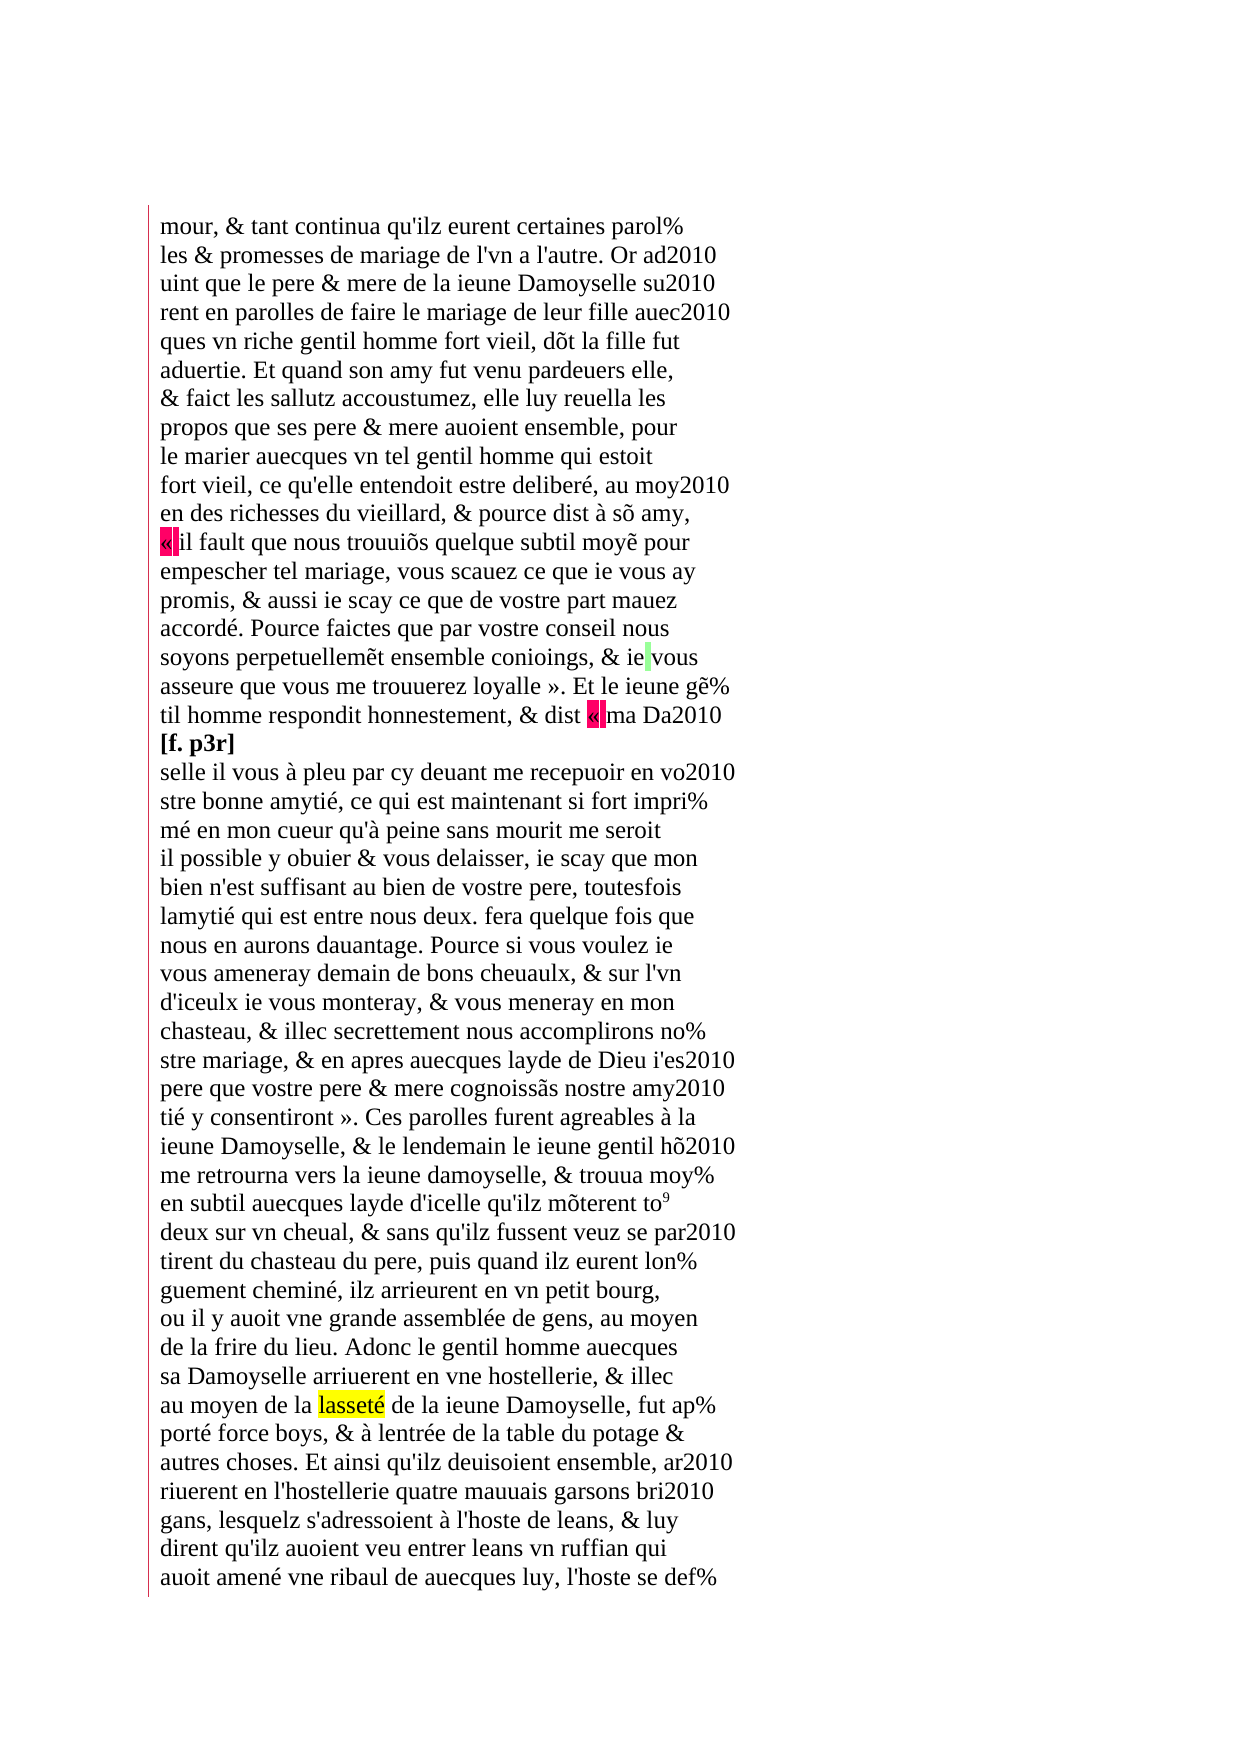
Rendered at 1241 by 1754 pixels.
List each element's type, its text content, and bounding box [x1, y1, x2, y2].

text mour, & tant continua qu'ilz eurent certaines parol% les & promesses de mariage de l'vn a l'autre. Or ad2010 uint que le pere & mere de la ieune Damoyselle su2010 rent en parolles de faire le mariage de leur fille auec2010 ques vn riche gentil homme fort vieil, dõt la fille fut aduertie. Et quand son amy fut venu pardeuers elle, & faict les sallutz accoustumez, elle luy reuella les propos que ses pere & mere auoient ensemble, pour le marier auecques vn tel gentil homme qui estoit fort vieil, ce qu'elle entendoit estre deliberé, au moy2010 en des richesses du vieillard, & pource dist à sõ amy, « il fault que nous trouuiõs quelque subtil moyẽ pour empescher tel mariage, vous scauez ce que ie vous ay promis, & aussi ie scay ce que de vostre part mauez accordé. Pource faictes que par vostre conseil nous soyons perpetuellemẽt ensemble conioings, & ie vous asseure que vous me trouuerez loyalle ». Et le ieune gẽ% til homme respondit honnestement, & dist « ma Da2010 [f. p3r] selle il vous à pleu par cy deuant me recepuoir en vo2010 stre bonne amytié, ce qui est maintenant si fort impri% mé en mon cueur qu'à peine sans mourit me seroit il possible y obuier & vous delaisser, ie scay que mon bien n'est suffisant au bien de vostre pere, toutesfois lamytié qui est entre nous deux. fera quelque fois que nous en aurons dauantage. Pource si vous voulez ie vous ameneray demain de bons cheuaulx, & sur l'vn d'iceulx ie vous monteray, & vous meneray en mon chasteau, & illec secrettement nous accomplirons no% stre mariage, & en apres auecques layde de Dieu i'es2010 pere que vostre pere & mere cognoissãs nostre amy2010 tié y consentiront ». Ces parolles furent agreables à la ieune Damoyselle, & le lendemain le ieune gentil hõ2010 me retrourna vers la ieune damoyselle, & trouua moy% en subtil auecques layde d'icelle qu'ilz mõterent to9 deux sur vn cheual, & sans qu'ilz fussent veuz se par2010 tirent du chasteau du pere, puis quand ilz eurent lon% guement cheminé, ilz arrieurent en vn petit bourg, ou il y auoit vne grande assemblée de gens, au moyen de la frire du lieu. Adonc le gentil homme auecques sa Damoyselle arriuerent en vne hostellerie, & illec au moyen de la lasseté de la ieune Damoyselle, fut ap% porté force boys, & à lentrée de la table du potage & autres choses. Et ainsi qu'ilz deuisoient ensemble, ar2010 riuerent en l'hostellerie quatre mauuais garsons bri2010 gans, lesquelz s'adressoient à l'hoste de leans, & luy dirent qu'ilz auoient veu entrer leans vn ruffian qui auoit amené vne ribaul de auecques luy, l'hoste se def% [149, 205, 1093, 1597]
